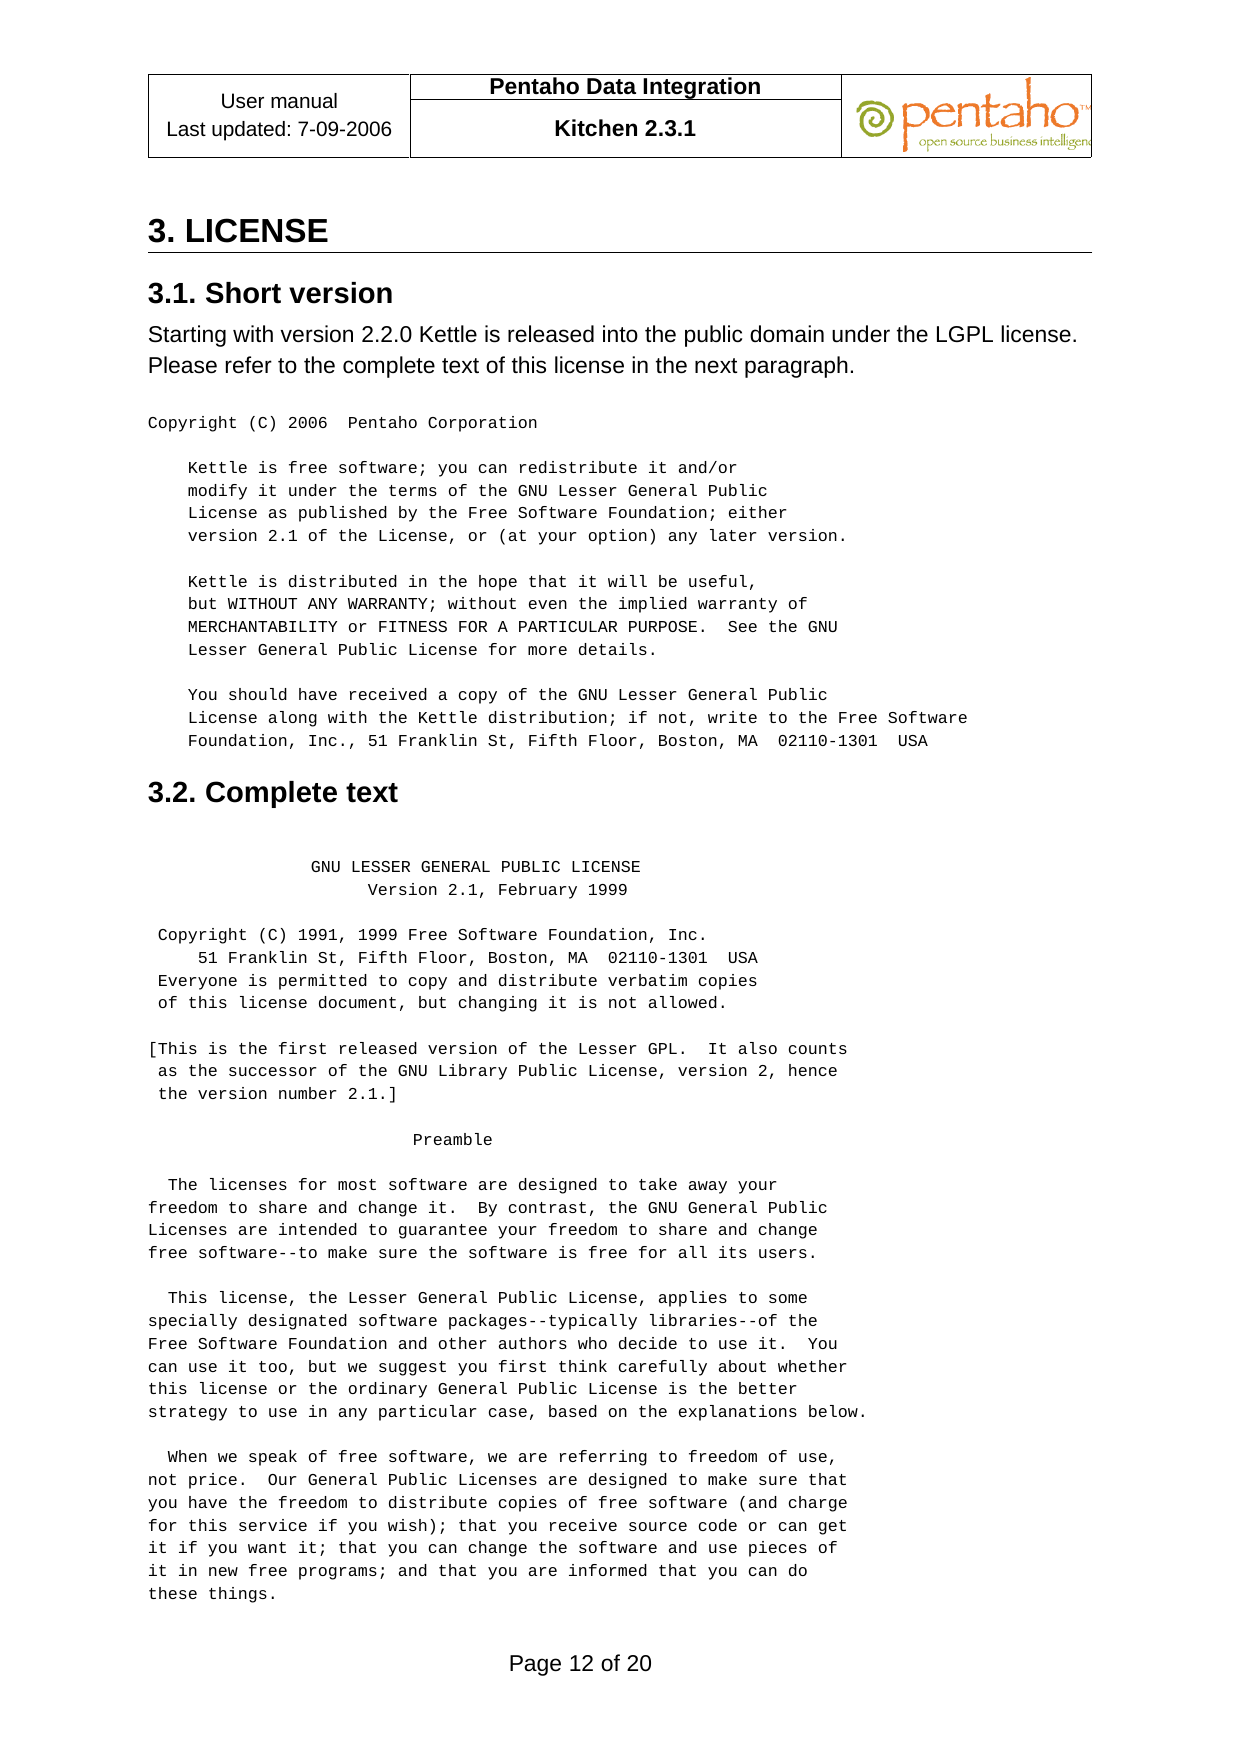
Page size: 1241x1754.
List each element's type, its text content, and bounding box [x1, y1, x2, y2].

subtitle Complete text [148, 776, 1092, 809]
text Please refer to the complete text of this license in the next paragraph. [148, 353, 1092, 378]
subtitle Short version [148, 277, 1092, 310]
text Starting with version 2.2.0 Kettle is released into the public domain under the LGPL license. [148, 322, 1092, 348]
text GNU LESSER GENERAL PUBLIC LICENSE Version 2.1, February 1999 Copyright (C) 1991, 1999 Free Software Foundation, Inc. 51 Franklin St, Fifth Floor, Boston, MA 02110-1301 USA Everyone is permitted to copy and distribute verbatim copies of this license document, but changing it is not allowed. [This is the first released version of the Lesser GPL. It also counts as the successor of the GNU Library Public License, version 2, hence the version number 2.1.] Preamble The licenses for most software are designed to take away your freedom to share and change it. By contrast, the GNU General Public Licenses are intended to guarantee your freedom to share and change free software--to make sure the software is free for all its users. This license, the Lesser General Public License, applies to some specially designated software packages--typically libraries--of the Free Software Foundation and other authors who decide to use it. You can use it too, but we suggest you first think carefully about whether this license or the ordinary General Public License is the better strategy to use in any particular case, based on the explanations below. When we speak of free software, we are referring to freedom of use, not price. Our General Public Licenses are designed to make sure that you have the freedom to distribute copies of free software (and charge for this service if you wish); that you receive source code or can get it if you want it; that you can change the software and use pieces of it in new free programs; and that you are informed that you can do these things. [148, 852, 1092, 1604]
text Copyright (C) 2006 Pentaho Corporation Kettle is free software; you can redistribute it and/or modify it under the terms of the GNU Lesser General Public License as published by the Free Software Foundation; either version 2.1 of the License, or (at your option) any later version. Kettle is distributed in the hope that it will be useful, but WITHOUT ANY WARRANTY; without even the implied warranty of MERCHANTABILITY or FITNESS FOR A PARTICULAR PURPOSE. See the GNU Lesser General Public License for more details. You should have received a copy of the GNU Lesser General Public License along with the Kettle distribution; if not, write to the Free Software Foundation, Inc., 51 Franklin St, Fifth Floor, Boston, MA 02110-1301 USA [148, 414, 1092, 751]
subtitle License [148, 213, 1092, 252]
